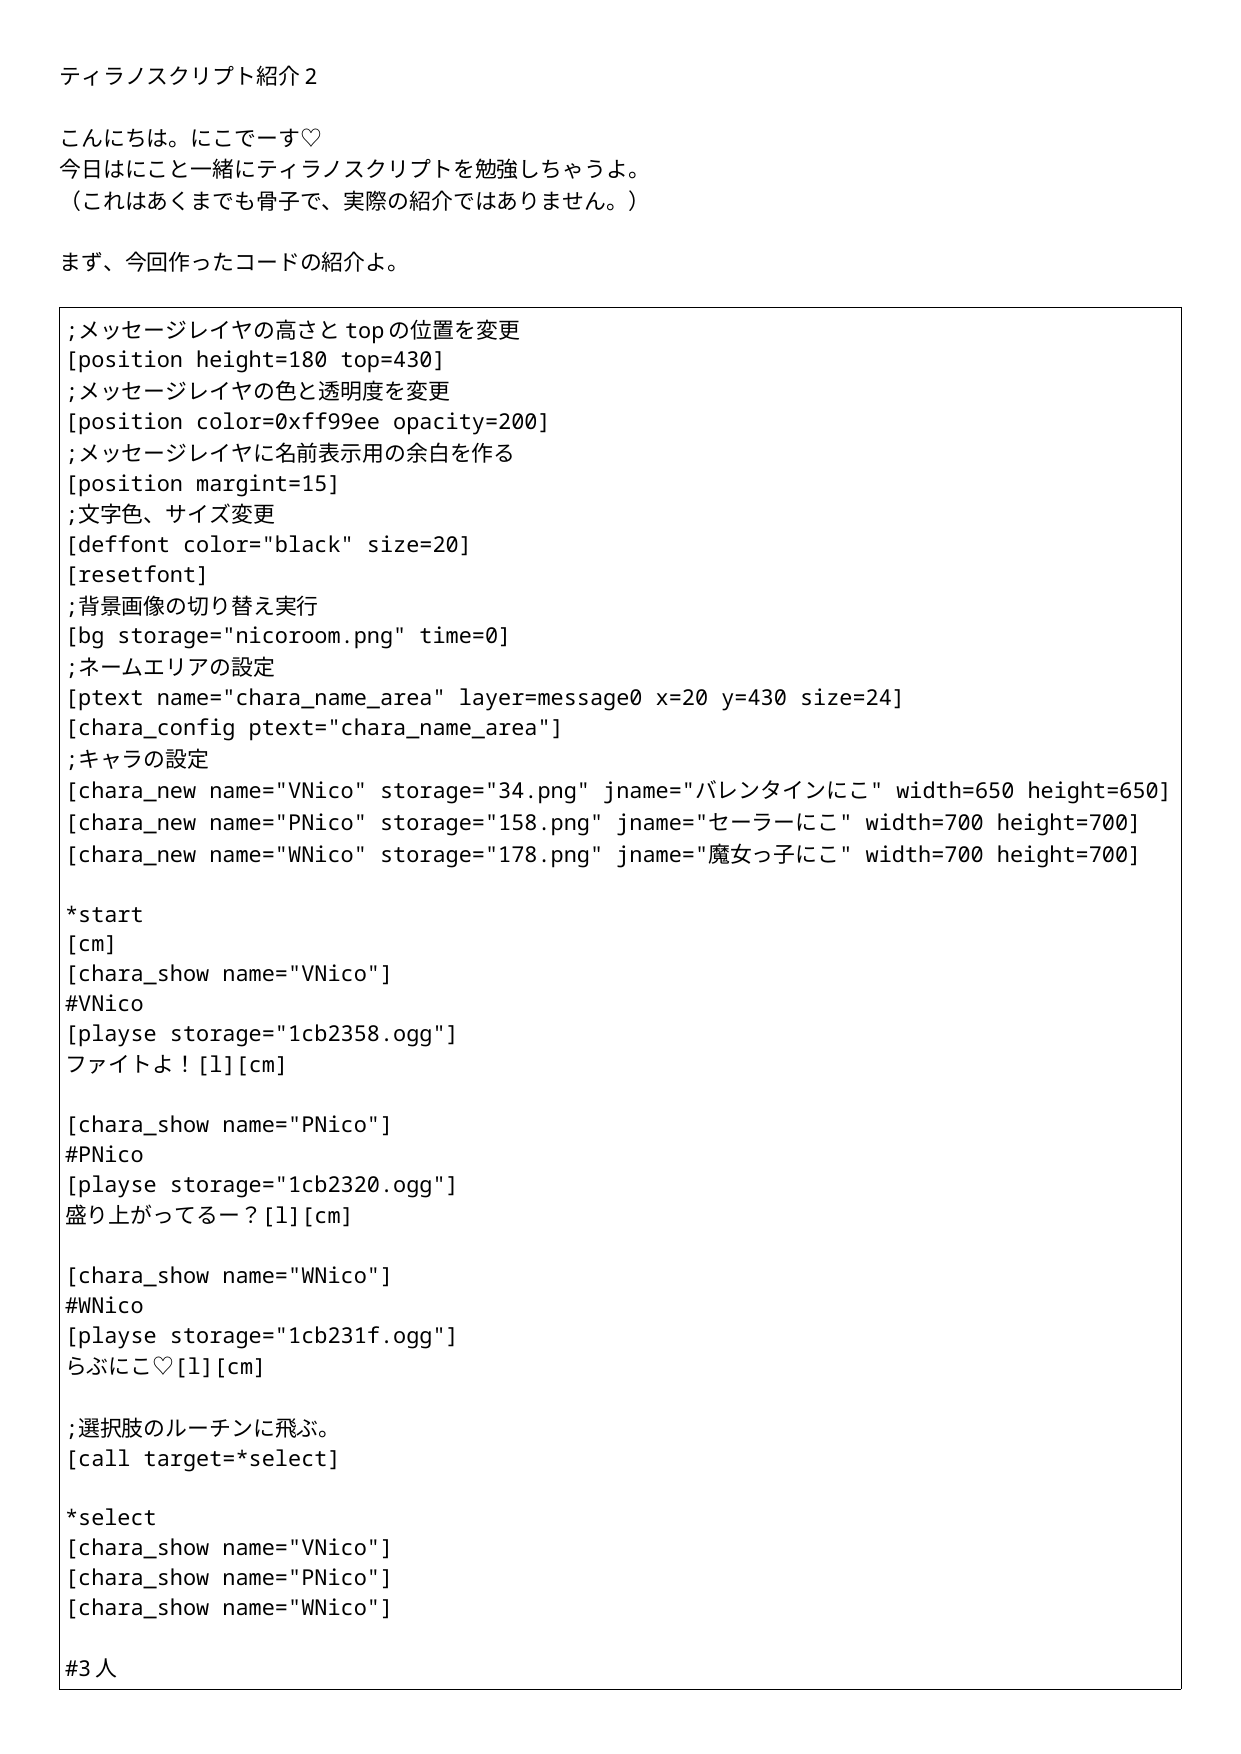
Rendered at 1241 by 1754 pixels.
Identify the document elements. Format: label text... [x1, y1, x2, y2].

text ティラノスクリプト紹介2 [59, 59, 1181, 91]
text 今日はにこと一緒にティラノスクリプトを勉強しちゃうよ。 [59, 152, 1181, 184]
text （これはあくまでも骨子で、実際の紹介ではありません。） [59, 184, 1181, 216]
text こんにちは。にこでーす♡ [59, 121, 1181, 152]
text まず、今回作ったコードの紹介よ。 [59, 245, 1181, 277]
table_header ;メッセージレイヤの高さとtopの位置を変更 [position height=180 top=430] ;メッセージレイヤの色と透明度を変更 [position color=0xff99ee opacity=200] ;メッセージレイヤに名前表示用の余白を作る [position margint=15] ;文字色、サイズ変更 [deffont color="black" size=20] [resetfont] ;背景画像の切り替え実行 [bg storage="nicoroom.png" time=0] ;ネームエリアの設定 [ptext name="chara_name_area" layer=message0 x=20 y=430 size=24] [chara_config ptext="chara_name_area"] ;キャラの設定 [chara_new name="VNico" storage="34.png" jname="バレンタインにこ" width=650 height=650] [chara_new name="PNico" storage="158.png" jname="セーラーにこ" width=700 height=700] [chara_new name="WNico" storage="178.png" jname="魔女っ子にこ" width=700 height=700] *start [cm] [chara_show name="VNico"] #VNico [playse storage="1cb2358.ogg"] ファイトよ！[l][cm] [chara_show name="PNico"] #PNico [playse storage="1cb2320.ogg"] 盛り上がってるー？[l][cm] [chara_show name="WNico"] #WNico [playse storage="1cb231f.ogg"] らぶにこ♡[l][cm] ;選択肢のルーチンに飛ぶ。 [call target=*select] *select [chara_show name="VNico"] [chara_show name="PNico"] [chara_show name="WNico"] #3人 [60, 308, 1181, 1689]
